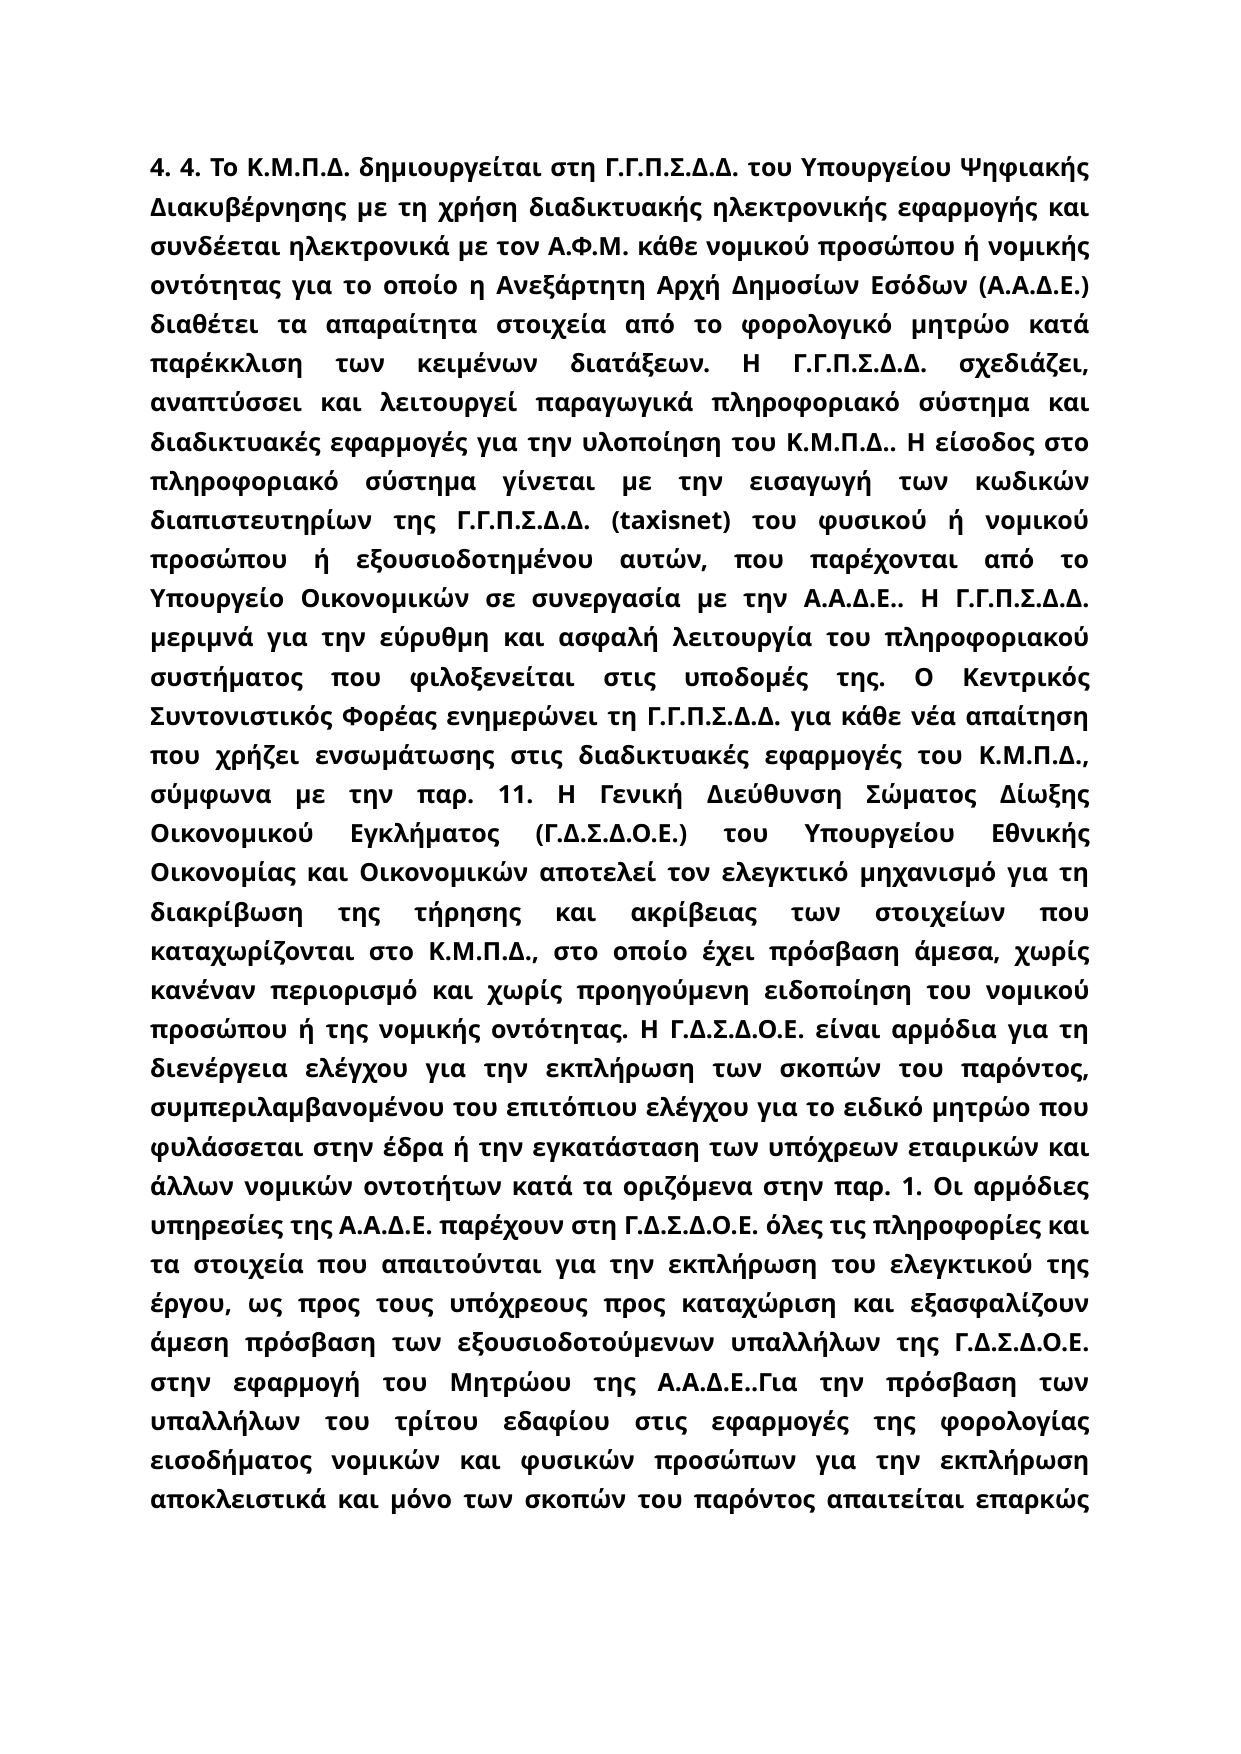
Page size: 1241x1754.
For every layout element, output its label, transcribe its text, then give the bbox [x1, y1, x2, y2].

text 4. 4. Το Κ.Μ.Π.Δ. δημιουργείται στη Γ.Γ.Π.Σ.Δ.Δ. του Υπουργείου Ψηφιακής Διακυβέρνησης με τη χρήση διαδικτυακής ηλεκτρονικής εφαρμογής και συνδέεται ηλεκτρονικά με τον Α.Φ.Μ. κάθε νομικού προσώπου ή νομικής οντότητας για το οποίο η Ανεξάρτητη Αρχή Δημοσίων Εσόδων (Α.Α.Δ.Ε.) διαθέτει τα απαραίτητα στοιχεία από το φορολογικό μητρώο κατά παρέκκλιση των κειμένων διατάξεων. Η Γ.Γ.Π.Σ.Δ.Δ. σχεδιάζει, αναπτύσσει και λειτουργεί παραγωγικά πληροφοριακό σύστημα και διαδικτυακές εφαρμογές για την υλοποίηση του Κ.Μ.Π.Δ.. Η είσοδος στο πληροφοριακό σύστημα γίνεται με την εισαγωγή των κωδικών διαπιστευτηρίων της Γ.Γ.Π.Σ.Δ.Δ. (taxisnet) του φυσικού ή νομικού προσώπου ή εξουσιοδοτημένου αυτών, που παρέχονται από το Υπουργείο Οικονομικών σε συνεργασία με την Α.Α.Δ.Ε.. Η Γ.Γ.Π.Σ.Δ.Δ. μεριμνά για την εύρυθμη και ασφαλή λειτουργία του πληροφοριακού συστήματος που φιλοξενείται στις υποδομές της. Ο Κεντρικός Συντονιστικός Φορέας ενημερώνει τη Γ.Γ.Π.Σ.Δ.Δ. για κάθε νέα απαίτηση που χρήζει ενσωμάτωσης στις διαδικτυακές εφαρμογές του Κ.Μ.Π.Δ., σύμφωνα με την παρ. 11. Η Γενική Διεύθυνση Σώματος Δίωξης Οικονομικού Εγκλήματος (Γ.Δ.Σ.Δ.Ο.Ε.) του Υπουργείου Εθνικής Οικονομίας και Οικονομικών αποτελεί τον ελεγκτικό μηχανισμό για τη διακρίβωση της τήρησης και ακρίβειας των στοιχείων που καταχωρίζονται στο Κ.Μ.Π.Δ., στο οποίο έχει πρόσβαση άμεσα, χωρίς κανέναν περιορισμό και χωρίς προηγούμενη ειδοποίηση του νομικού προσώπου ή της νομικής οντότητας. Η Γ.Δ.Σ.Δ.Ο.Ε. είναι αρμόδια για τη διενέργεια ελέγχου για την εκπλήρωση των σκοπών του παρόντος, συμπεριλαμβανομένου του επιτόπιου ελέγχου για το ειδικό μητρώο που φυλάσσεται στην έδρα ή την εγκατάσταση των υπόχρεων εταιρικών και άλλων νομικών οντοτήτων κατά τα οριζόμενα στην παρ. 1. Οι αρμόδιες υπηρεσίες της Α.Α.Δ.Ε. παρέχουν στη Γ.Δ.Σ.Δ.Ο.Ε. όλες τις πληροφορίες και τα στοιχεία που απαιτούνται για την εκπλήρωση του ελεγκτικού της έργου, ως προς τους υπόχρεους προς καταχώριση και εξασφαλίζουν άμεση πρόσβαση των εξουσιοδοτούμενων υπαλλήλων της Γ.Δ.Σ.Δ.Ο.Ε. στην εφαρμογή του Μητρώου της Α.Α.Δ.Ε..Για την πρόσβαση των υπαλλήλων του τρίτου εδαφίου στις εφαρμογές της φορολογίας εισοδήματος νομικών και φυσικών προσώπων για την εκπλήρωση αποκλειστικά και μόνο των σκοπών του παρόντος απαιτείται επαρκώς [150, 150, 1090, 1516]
